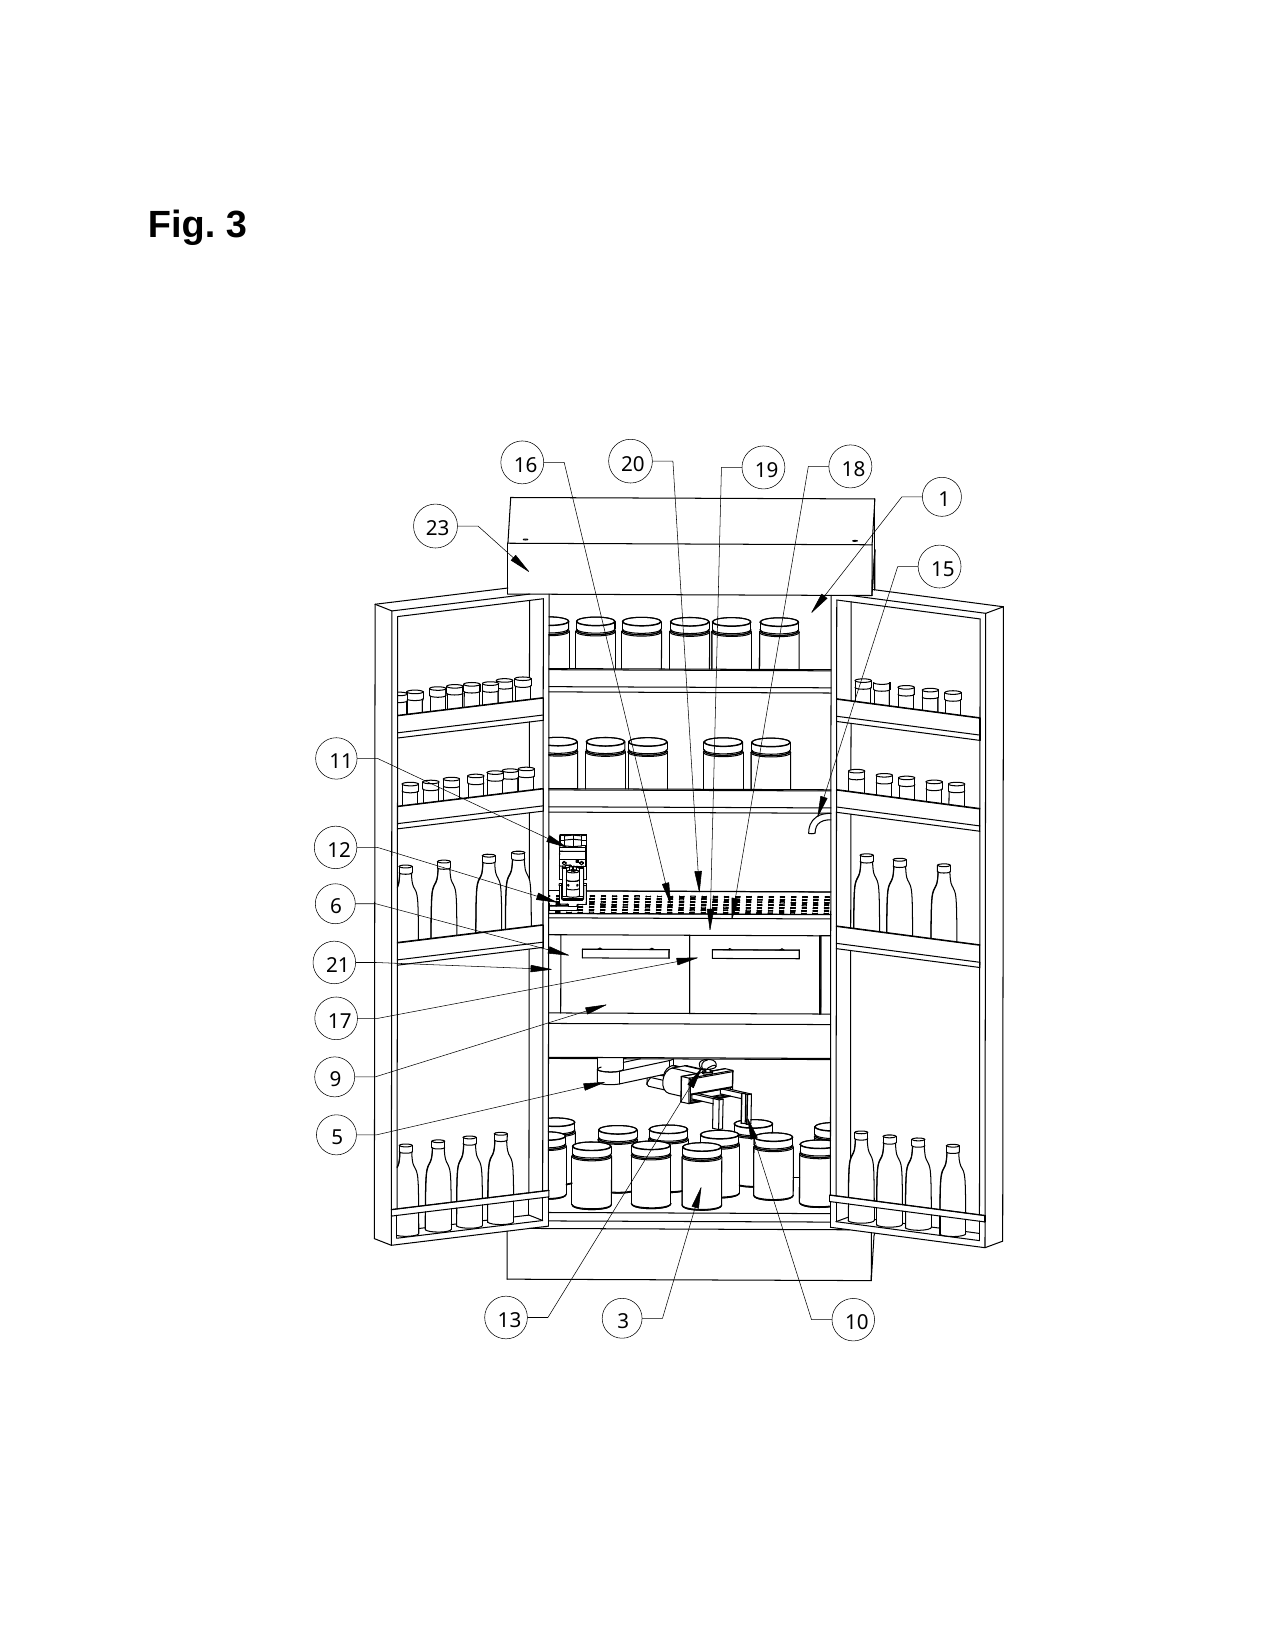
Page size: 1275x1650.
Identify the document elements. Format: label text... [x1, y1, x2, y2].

subtitle Fig. 3 [148, 201, 1157, 245]
